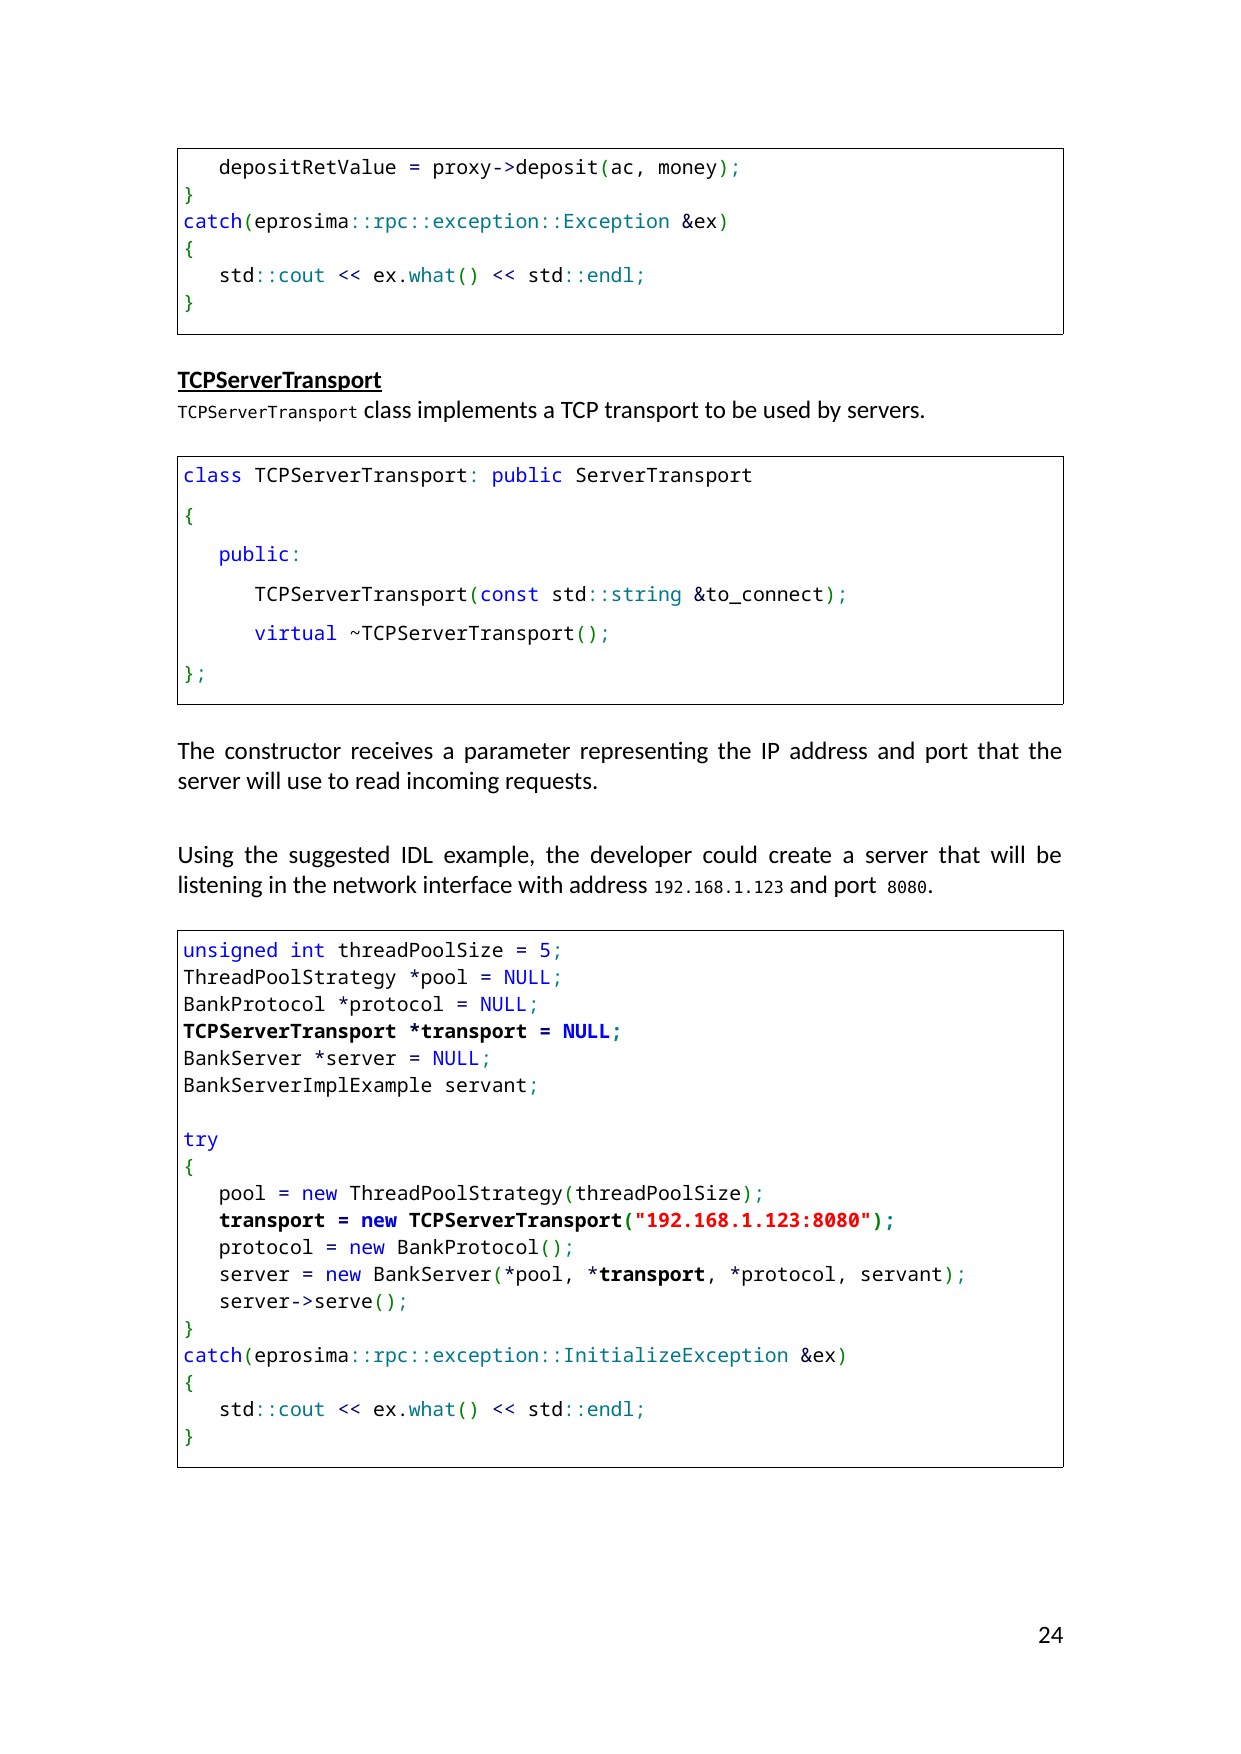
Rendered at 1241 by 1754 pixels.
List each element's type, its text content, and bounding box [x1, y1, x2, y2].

text Using the suggested IDL example, the developer could create a server that will be listening in the network interface with address 192.168.1.123 and port 8080. [177, 839, 1063, 900]
text TCPServerTransport [177, 364, 1063, 395]
table_header depositRetValue = proxy->deposit(ac, money); } catch(eprosima::rpc::exception::Exception &ex) { std::cout << ex.what() << std::endl; } [178, 149, 1063, 333]
text The constructor receives a parameter representing the IP address and port that the server will use to read incoming requests. [177, 735, 1063, 796]
table_header class TCPServerTransport: public ServerTransport { public: TCPServerTransport(const std::string &to_connect); virtual ~TCPServerTransport(); }; [178, 457, 1063, 704]
text TCPServerTransport class implements a TCP transport to be used by servers. [177, 395, 1063, 425]
table_header unsigned int threadPoolSize = 5; ThreadPoolStrategy *pool = NULL; BankProtocol *protocol = NULL; TCPServerTransport *transport = NULL; BankServer *server = NULL; BankServerImplExample servant; try { pool = new ThreadPoolStrategy(threadPoolSize); transport = new TCPServerTransport("192.168.1.123:8080"); protocol = new BankProtocol(); server = new BankServer(*pool, *transport, *protocol, servant); server->serve(); } catch(eprosima::rpc::exception::InitializeException &ex) { std::cout << ex.what() << std::endl; } [178, 931, 1063, 1467]
